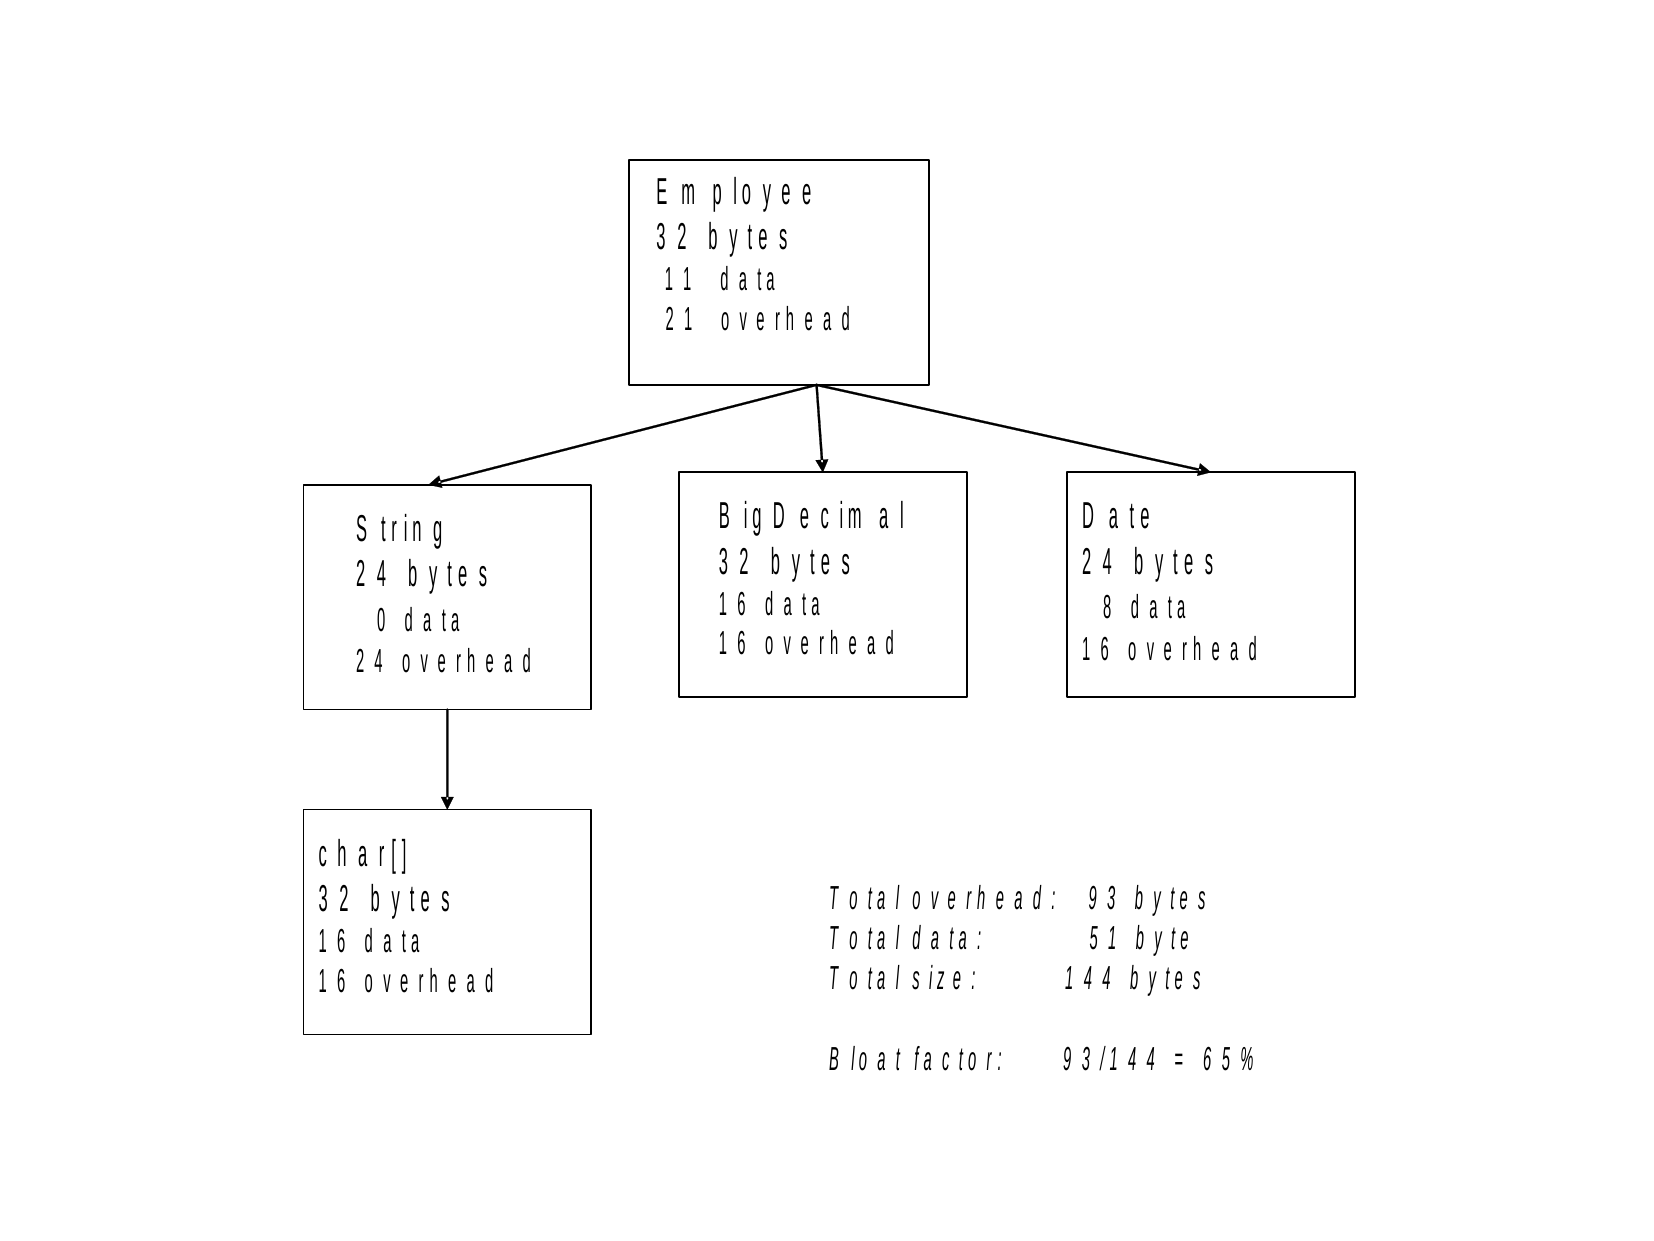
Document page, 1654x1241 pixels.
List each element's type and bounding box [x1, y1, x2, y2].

picture [302, 159, 1358, 1087]
